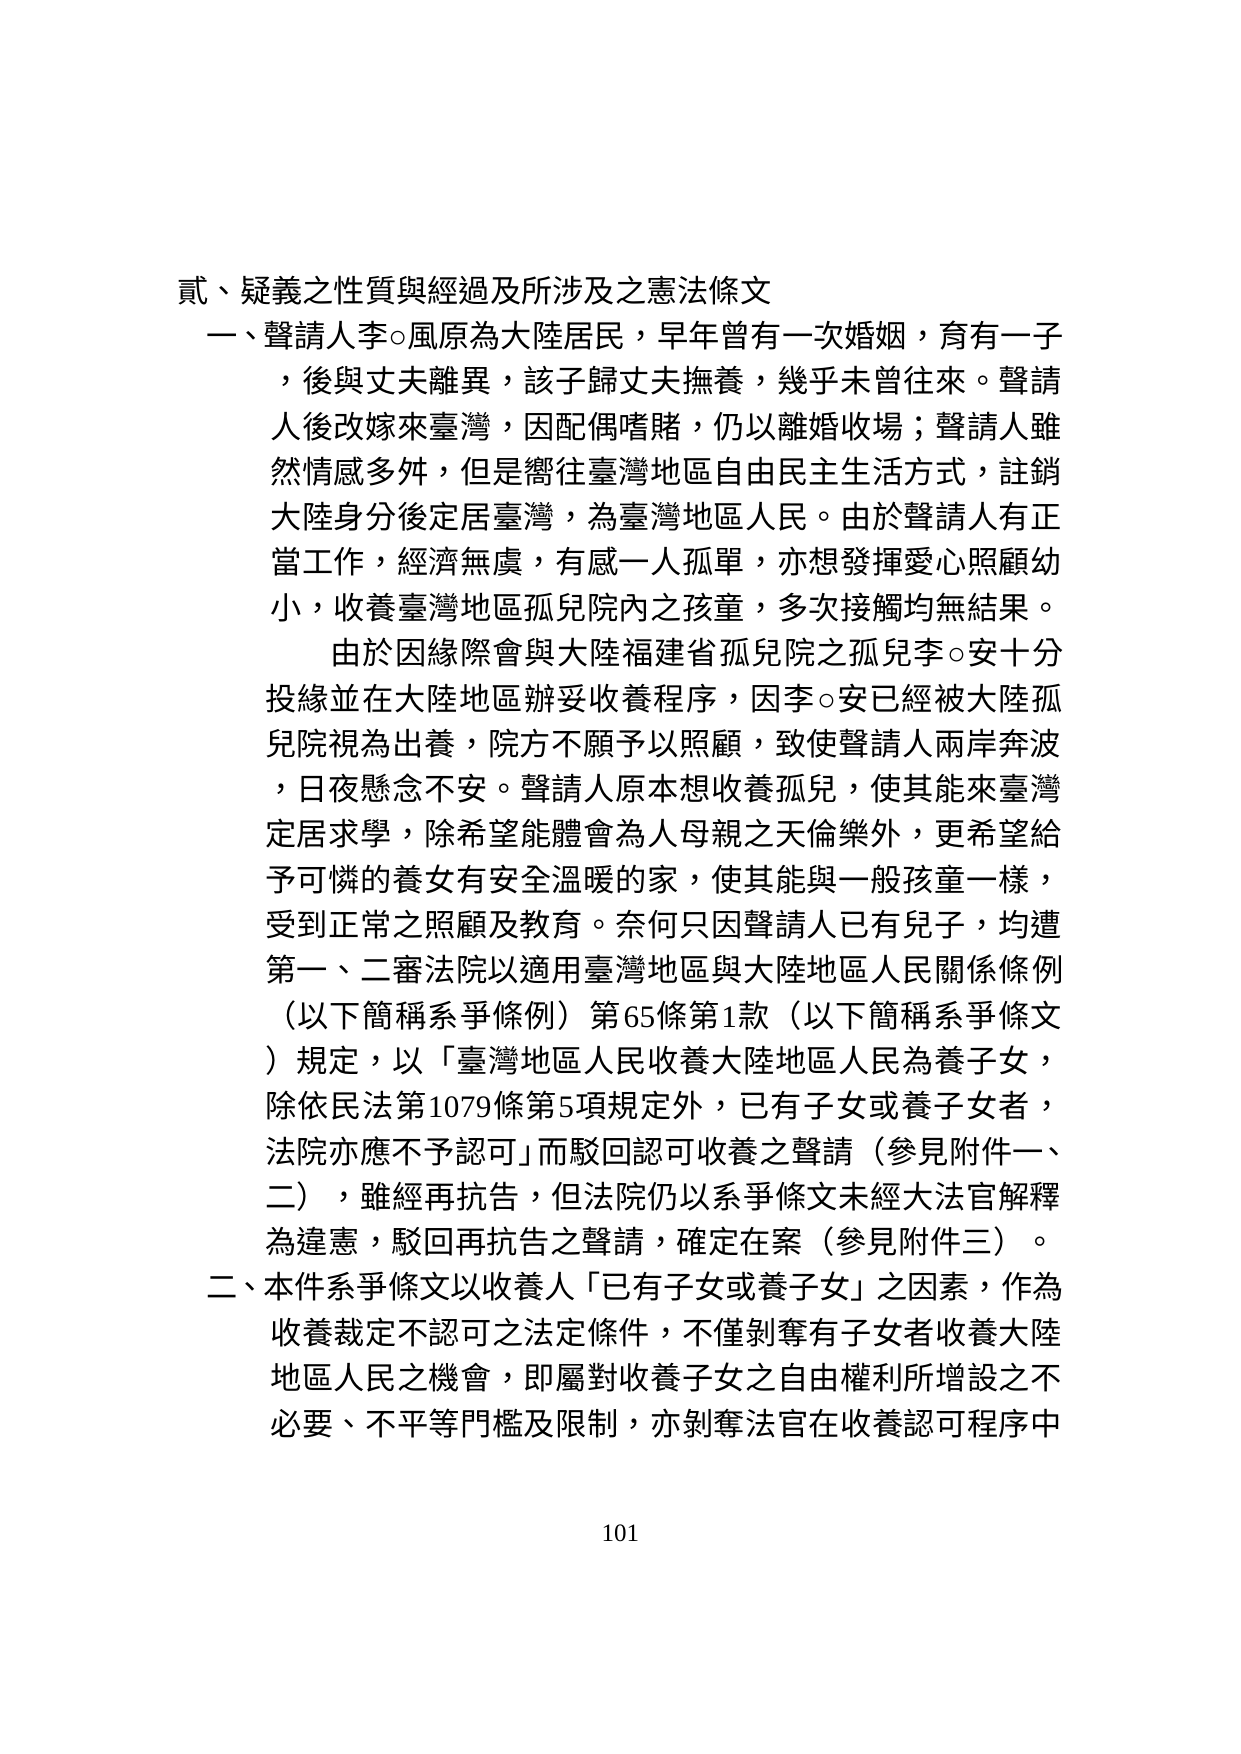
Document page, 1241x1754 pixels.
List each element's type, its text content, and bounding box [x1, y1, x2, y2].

text 由於因緣際會與大陸福建省孤兒院之孤兒李○安十分投緣並在大陸地區辦妥收養程序，因李○安已經被大陸孤兒院視為出養，院方不願予以照顧，致使聲請人兩岸奔波，日夜懸念不安。聲請人原本想收養孤兒，使其能來臺灣定居求學，除希望能體會為人母親之天倫樂外，更希望給予可憐的養女有安全溫暖的家，使其能與一般孩童一樣，受到正常之照顧及教育。奈何只因聲請人已有兒子，均遭第一、二審法院以適用臺灣地區與大陸地區人民關係條例（以下簡稱系爭條例）第65條第1款（以下簡稱系爭條文）規定，以「臺灣地區人民收養大陸地區人民為養子女，除依民法第1079條第5項規定外，已有子女或養子女者，法院亦應不予認可」而駁回認可收養之聲請（參見附件一、二），雖經再抗告，但法院仍以系爭條文未經大法官解釋為違憲，駁回再抗告之聲請，確定在案（參見附件三）。 [265, 628, 1063, 1263]
text 二、本件系爭條文以收養人「已有子女或養子女」之因素，作為收養裁定不認可之法定條件，不僅剝奪有子女者收養大陸地區人民之機會，即屬對收養子女之自由權利所增設之不必要、不平等門檻及限制，亦剝奪法官在收養認可程序中 [206, 1263, 1063, 1444]
text 一、聲請人李○風原為大陸居民，早年曾有一次婚姻，育有一子，後與丈夫離異，該子歸丈夫撫養，幾乎未曾往來。聲請人後改嫁來臺灣，因配偶嗜賭，仍以離婚收場；聲請人雖然情感多舛，但是嚮往臺灣地區自由民主生活方式，註銷大陸身分後定居臺灣，為臺灣地區人民。由於聲請人有正當工作，經濟無虞，有感一人孤單，亦想發揮愛心照顧幼小，收養臺灣地區孤兒院內之孩童，多次接觸均無結果。 [206, 311, 1063, 628]
text 貳、疑義之性質與經過及所涉及之憲法條文 [177, 266, 1063, 311]
